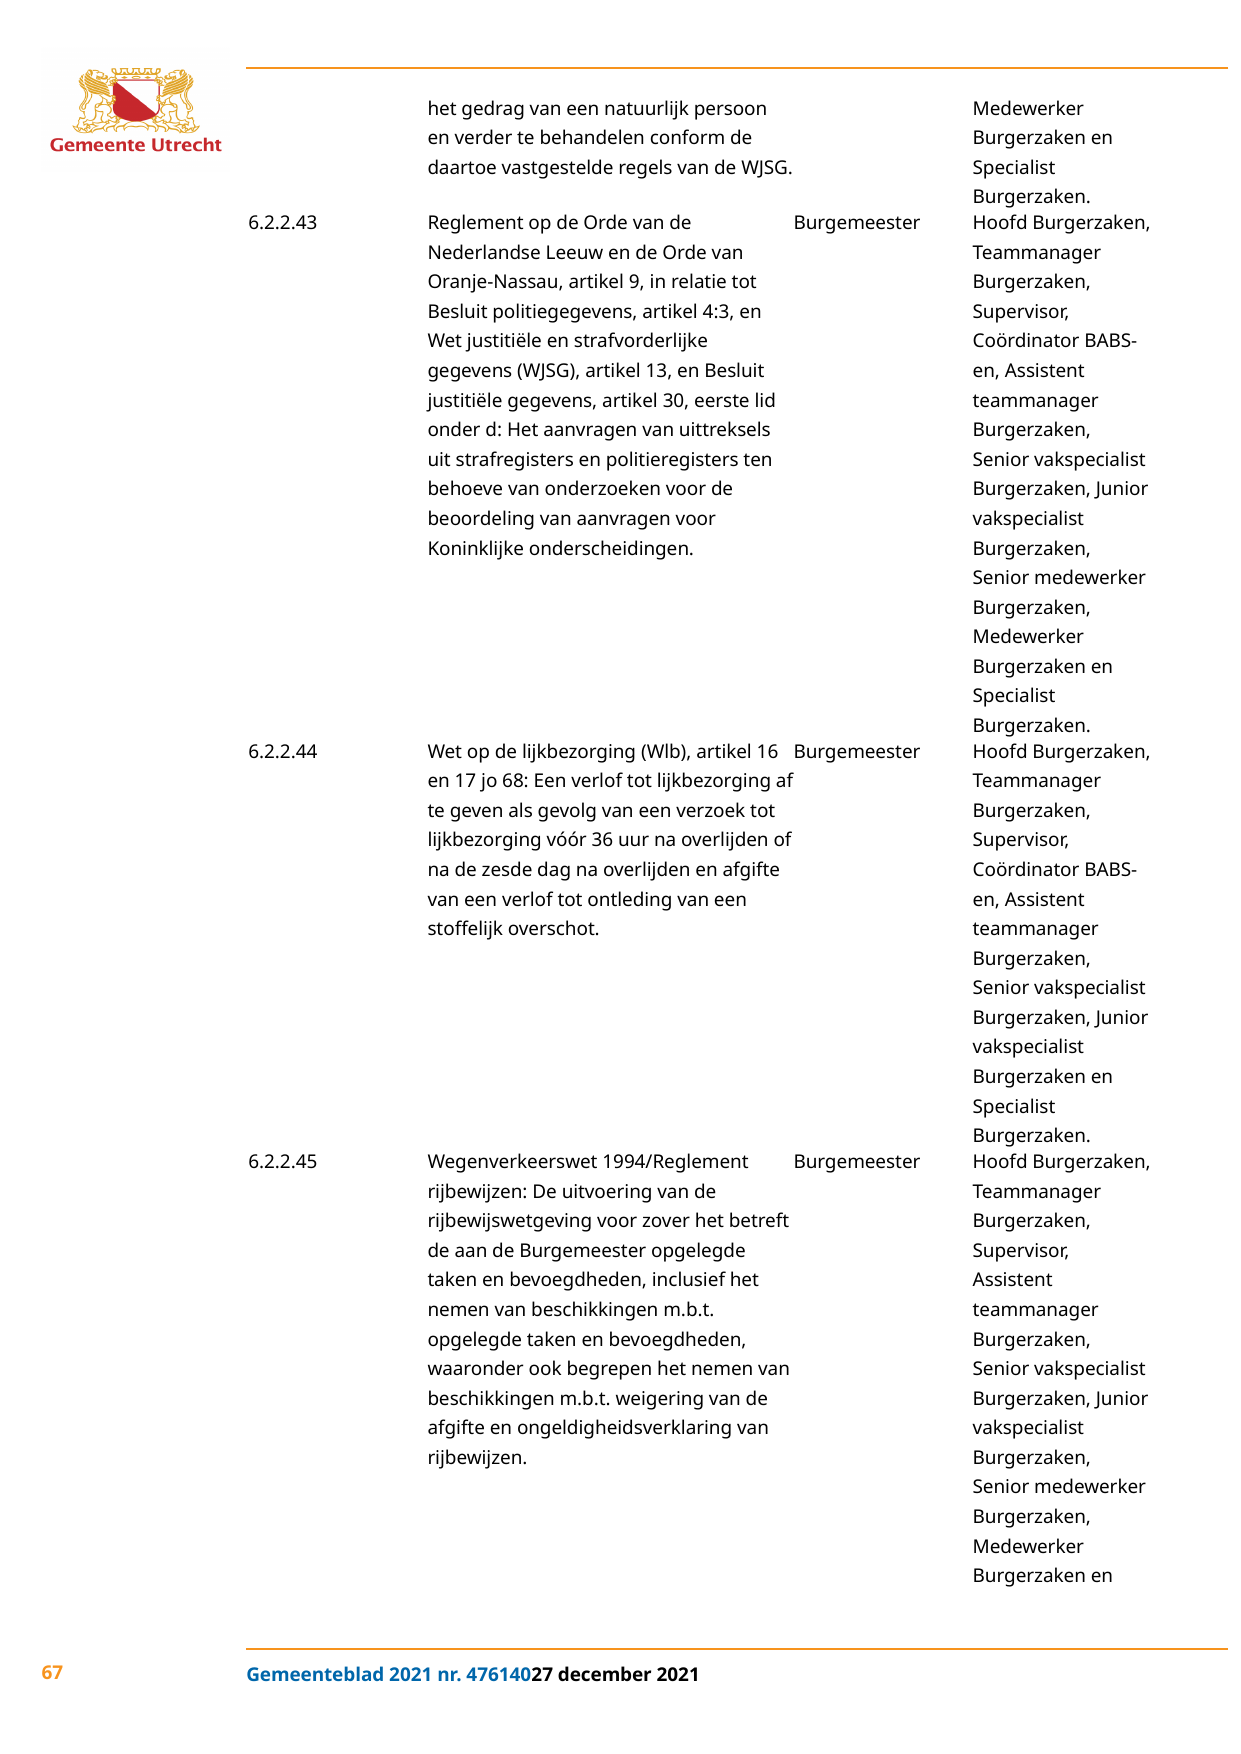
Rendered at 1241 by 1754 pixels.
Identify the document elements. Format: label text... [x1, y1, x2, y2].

table_cell Burgemeester [793, 738, 972, 1148]
table_cell Wegenverkeerswet 1994/Reglement rijbewijzen: De uitvoering van de rijbewijswetgeving voor zover het betreft de aan de Burgemeester opgelegde taken en bevoegdheden, inclusief het nemen van beschikkingen m.b.t. opgelegde taken en bevoegdheden, waaronder ook begrepen het nemen van beschikkingen m.b.t. weigering van de afgifte en ongeldigheidsverklaring van rijbewijzen. [427, 1148, 793, 1588]
table_cell Burgemeester [793, 1148, 972, 1588]
table_cell Hoofd Burgerzaken, Teammanager Burgerzaken, Supervisor, Coördinator BABS-en, Assistent teammanager Burgerzaken, Senior vakspecialist Burgerzaken, Junior vakspecialist Burgerzaken, Senior medewerker Burgerzaken, Medewerker Burgerzaken en Specialist Burgerzaken. [973, 209, 1152, 738]
table_cell [248, 95, 427, 209]
table_cell het gedrag van een natuurlijk persoon en verder te behandelen conform de daartoe vastgestelde regels van de WJSG. [427, 95, 793, 209]
picture [41, 47, 231, 172]
table_cell Reglement op de Orde van de Nederlandse Leeuw en de Orde van Oranje-Nassau, artikel 9, in relatie tot Besluit politiegegevens, artikel 4:3, en Wet justitiële en strafvorderlijke gegevens (WJSG), artikel 13, en Besluit justitiële gegevens, artikel 30, eerste lid onder d: Het aanvragen van uittreksels uit strafregisters en politieregisters ten behoeve van onderzoeken voor de beoordeling van aanvragen voor Koninklijke onderscheidingen. [427, 209, 793, 738]
table_cell Wet op de lijkbezorging (Wlb), artikel 16 en 17 jo 68: Een verlof tot lijkbezorging af te geven als gevolg van een verzoek tot lijkbezorging vóór 36 uur na overlijden of na de zesde dag na overlijden en afgifte van een verlof tot ontleding van een stoffelijk overschot. [427, 738, 793, 1148]
table_cell Hoofd Burgerzaken, Teammanager Burgerzaken, Supervisor, Coördinator BABS-en, Assistent teammanager Burgerzaken, Senior vakspecialist Burgerzaken, Junior vakspecialist Burgerzaken en Specialist Burgerzaken. [973, 738, 1152, 1148]
table_cell Medewerker Burgerzaken en Specialist Burgerzaken. [973, 95, 1152, 209]
table_cell Hoofd Burgerzaken, Teammanager Burgerzaken, Supervisor, Assistent teammanager Burgerzaken, Senior vakspecialist Burgerzaken, Junior vakspecialist Burgerzaken, Senior medewerker Burgerzaken, Medewerker Burgerzaken en [973, 1148, 1152, 1588]
table_cell Burgemeester [793, 209, 972, 738]
table_cell 6.2.2.45 [248, 1148, 427, 1588]
table_cell 6.2.2.44 [248, 738, 427, 1148]
table_cell 6.2.2.43 [248, 209, 427, 738]
table_cell [793, 95, 972, 209]
